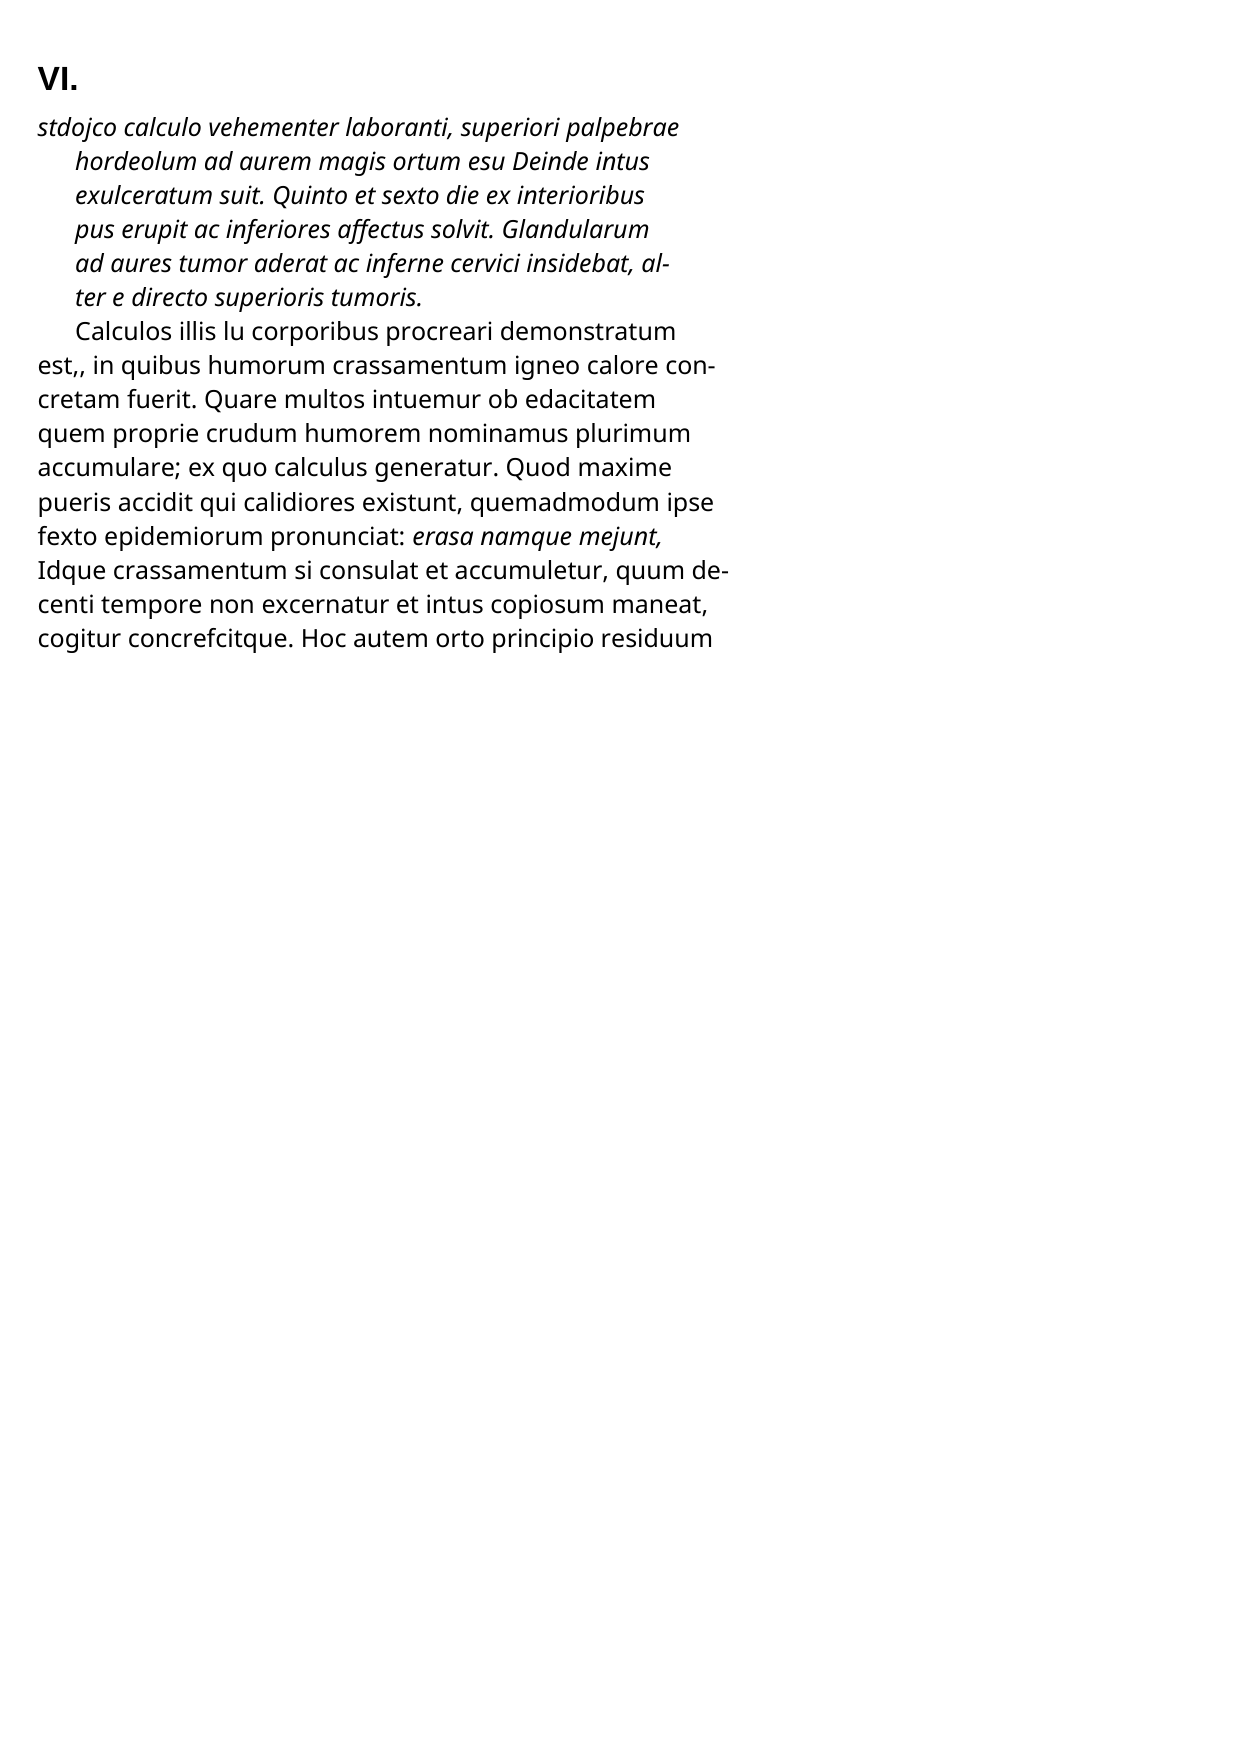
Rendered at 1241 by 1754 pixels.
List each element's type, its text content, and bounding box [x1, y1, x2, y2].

subtitle VI. [37, 58, 1203, 97]
text Calculos illis lu corporibus procreari demonstratum est,, in quibus humorum crassamentum igneo calore con- cretam fuerit. Quare multos intuemur ob edacitatem quem proprie crudum humorem nominamus plurimum accumulare; ex quo calculus generatur. Quod maxime pueris accidit qui calidiores existunt, quemadmodum ipse fexto epidemiorum pronunciat: erasa namque mejunt, Idque crassamentum si consulat et accumuletur, quum de- centi tempore non excernatur et intus copiosum maneat, cogitur concrefcitque. Hoc autem orto principio residuum [37, 314, 1203, 654]
text stdojco calculo vehementer laboranti, superiori palpebrae hordeolum ad aurem magis ortum esu Deinde intus exulceratum suit. Quinto et sexto die ex interioribus pus erupit ac inferiores affectus solvit. Glandularum ad aures tumor aderat ac inferne cervici insidebat, al- ter e directo superioris tumoris. [37, 109, 1203, 314]
